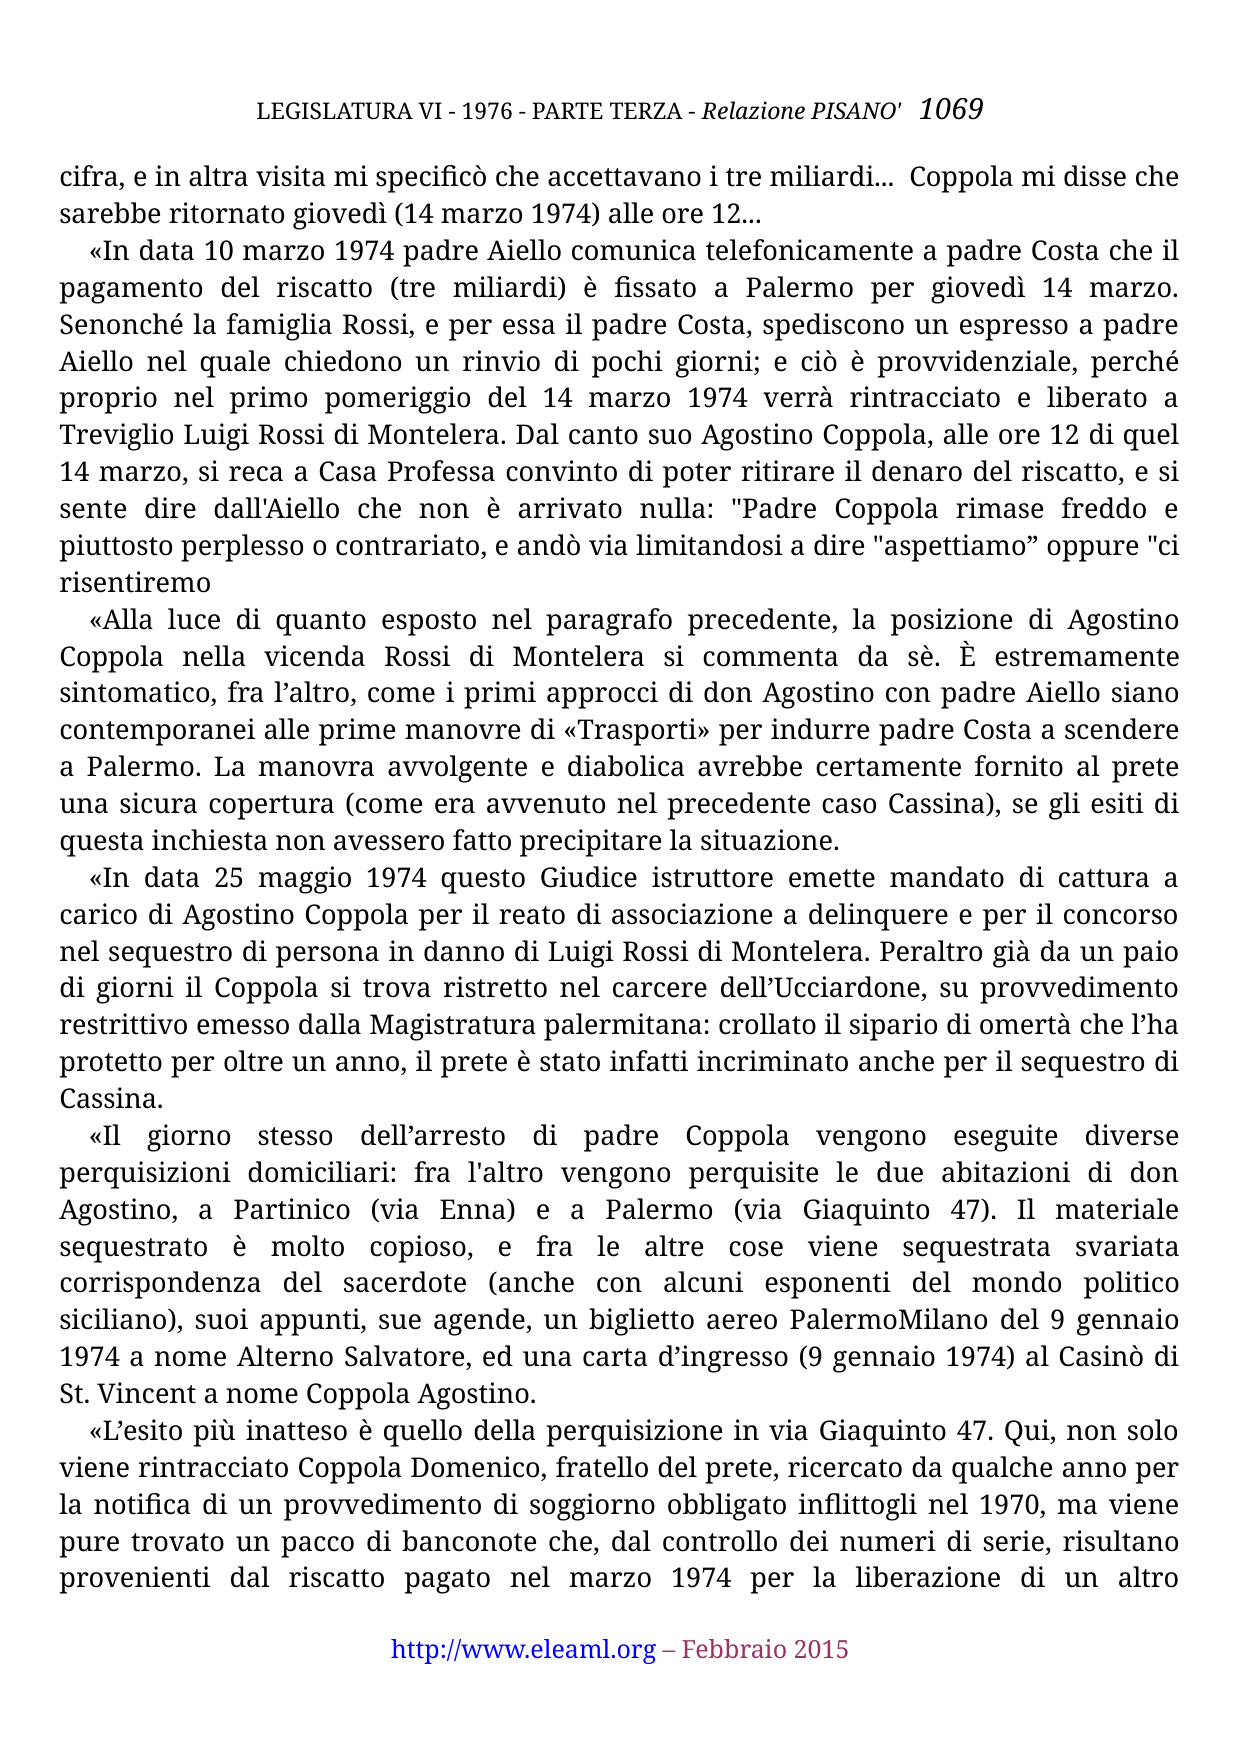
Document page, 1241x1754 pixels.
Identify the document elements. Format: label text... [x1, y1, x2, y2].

text «Alla luce di quanto esposto nel paragrafo precedente, la posizione di Agostino Coppola nella vicenda Rossi di Montelera si commenta da sè. È estremamente sintomatico, fra l’altro, come i primi approcci di don Agostino con padre Aiello siano contemporanei alle prime manovre di «Trasporti» per indurre padre Costa a scendere a Palermo. La manovra avvolgente e diabolica avrebbe certamente fornito al prete una sicura copertura (come era avvenuto nel precedente caso Cassina), se gli esiti di questa inchiesta non avessero fatto precipitare la situazione. [59, 600, 1181, 858]
text «In data 10 marzo 1974 padre Aiello comunica telefonicamente a padre Costa che il pagamento del riscatto (tre miliardi) è fissato a Palermo per giovedì 14 marzo. Senonché la famiglia Rossi, e per essa il padre Costa, spediscono un espresso a padre Aiello nel quale chiedono un rinvio di pochi giorni; e ciò è provvidenziale, perché proprio nel primo pomeriggio del 14 marzo 1974 verrà rintracciato e liberato a Treviglio Luigi Rossi di Montelera. Dal canto suo Agostino Coppola, alle ore 12 di quel 14 marzo, si reca a Casa Professa convinto di poter ritirare il denaro del riscatto, e si sente dire dall'Aiello che non è arrivato nulla: "Padre Coppola rimase freddo e piuttosto perplesso o contrariato, e andò via limitandosi a dire "aspettiamo” oppure "ci risentiremo [59, 231, 1181, 600]
text cifra, e in altra visita mi specificò che accettavano i tre miliardi... Coppola mi disse che sarebbe ritornato giovedì (14 marzo 1974) alle ore 12... [59, 158, 1181, 231]
text «In data 25 maggio 1974 questo Giudice istruttore emette mandato di cattura a carico di Agostino Coppola per il reato di associazione a delinquere e per il concorso nel sequestro di persona in danno di Luigi Rossi di Montelera. Peraltro già da un paio di giorni il Coppola si trova ristretto nel carcere dell’Ucciardone, su provvedimento restrittivo emesso dalla Magistratura palermitana: crollato il sipario di omertà che l’ha protetto per oltre un anno, il prete è stato infatti incriminato anche per il sequestro di Cassina. [59, 858, 1181, 1116]
text «Il giorno stesso dell’arresto di padre Coppola vengono eseguite diverse perquisizioni domiciliari: fra l'altro vengono perquisite le due abitazioni di don Agostino, a Partinico (via Enna) e a Palermo (via Giaquinto 47). Il materiale sequestrato è molto copioso, e fra le altre cose viene sequestrata svariata corrispondenza del sacerdote (anche con alcuni esponenti del mondo politico siciliano), suoi appunti, sue agende, un biglietto aereo PalermoMilano del 9 gennaio 1974 a nome Alterno Salvatore, ed una carta d’ingresso (9 gennaio 1974) al Casinò di St. Vincent a nome Coppola Agostino. [59, 1116, 1181, 1411]
text «L’esito più inatteso è quello della perquisizione in via Giaquinto 47. Qui, non solo viene rintracciato Coppola Domenico, fratello del prete, ricercato da qualche anno per la notifica di un provvedimento di soggiorno obbligato inflittogli nel 1970, ma viene pure trovato un pacco di banconote che, dal controllo dei numeri di serie, risultano provenienti dal riscatto pagato nel marzo 1974 per la liberazione di un altro [59, 1411, 1181, 1596]
